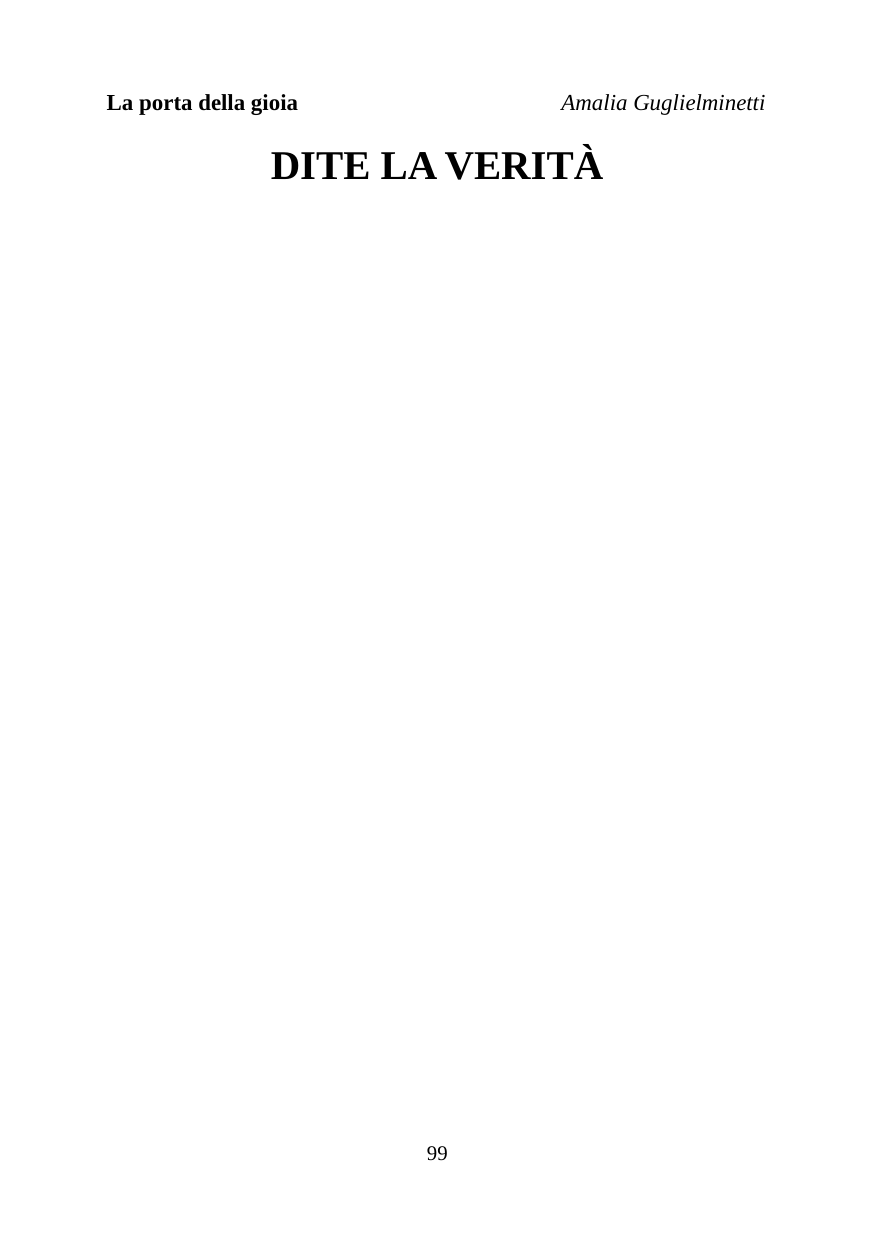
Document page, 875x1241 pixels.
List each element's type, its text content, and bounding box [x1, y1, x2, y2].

subtitle DITE LA VERITÀ [106, 141, 768, 188]
